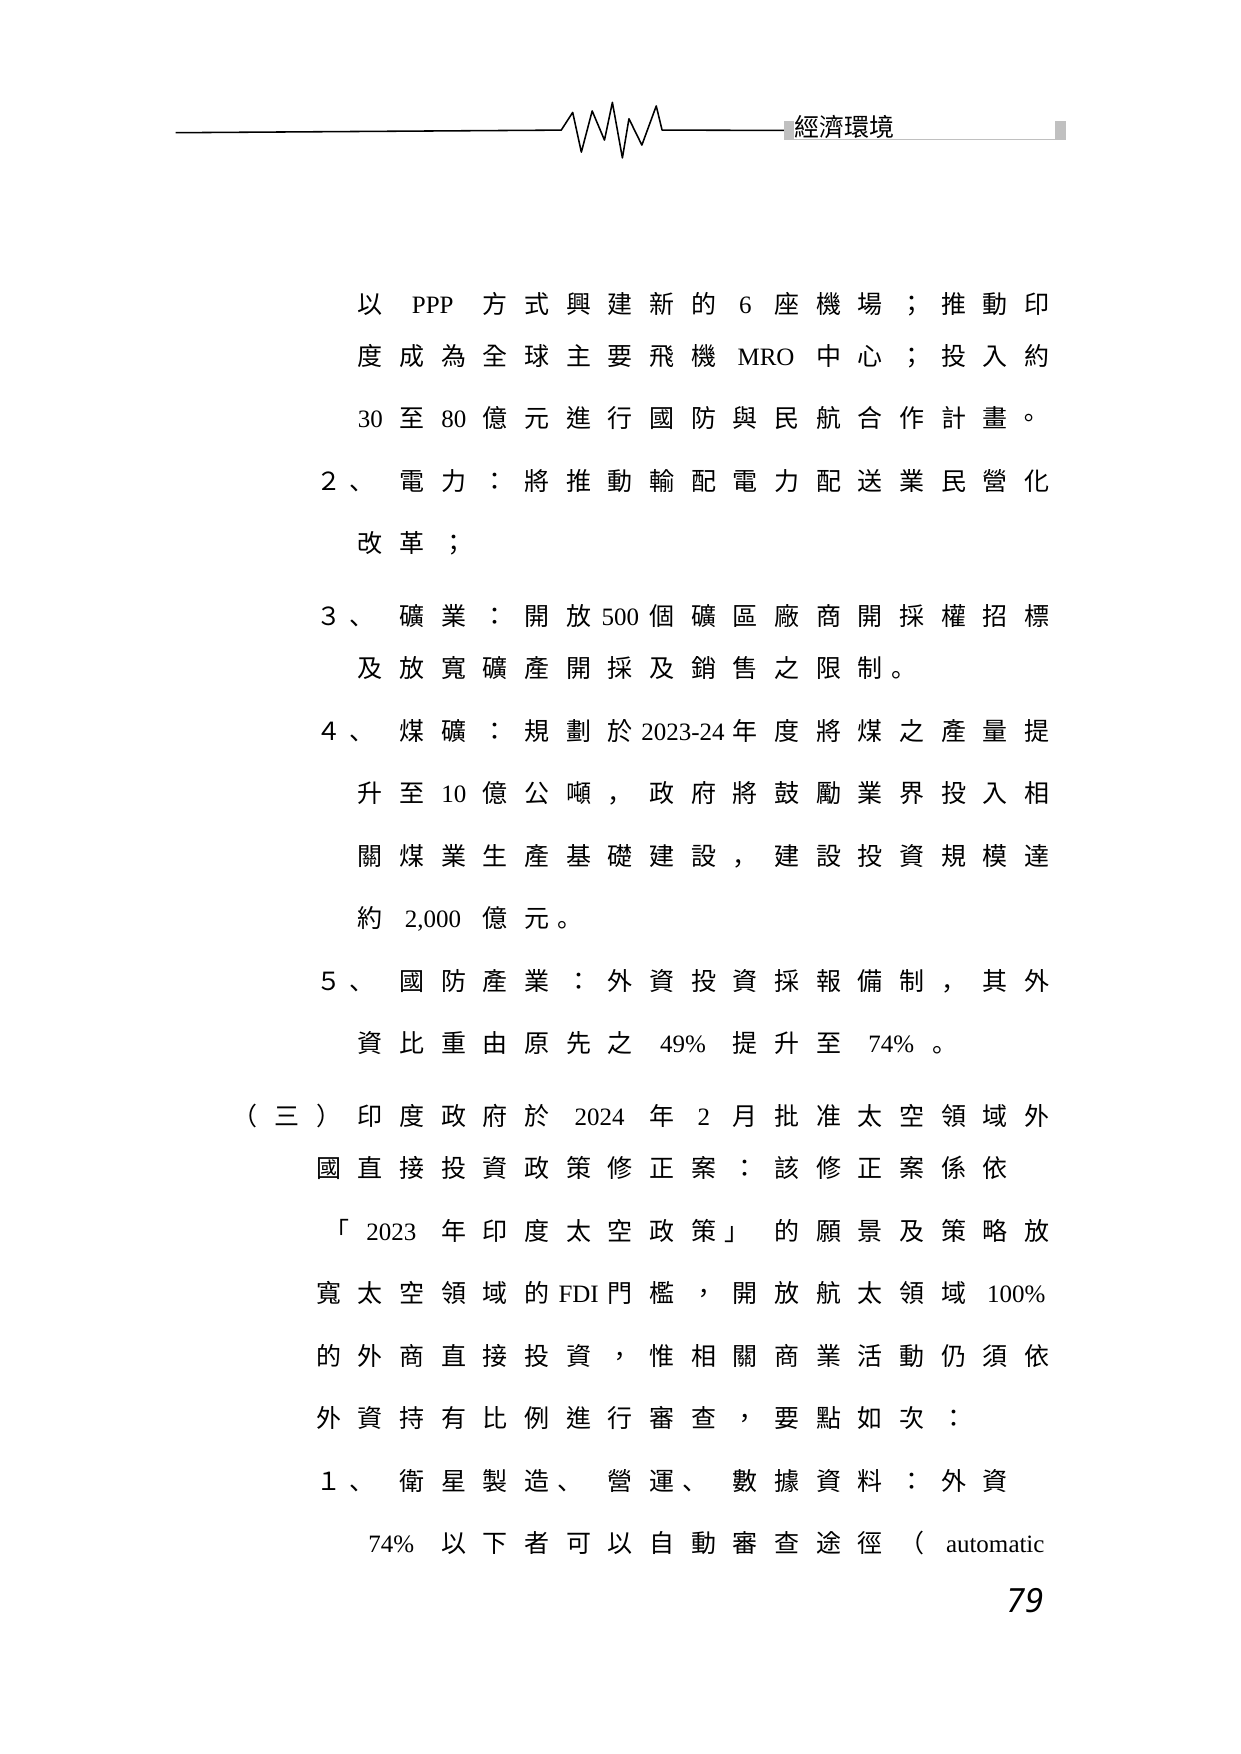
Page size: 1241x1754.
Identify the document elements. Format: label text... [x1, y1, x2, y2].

text ２、電力：將推動輸配電力配送業民營化改革； [281, 438, 1058, 563]
text ４、煤礦：規劃於2023-24年度將煤之產量提升至10億公噸，政府將鼓勵業界投入相關煤業生產基礎建設，建設投資規模達約2,000億元。 [281, 688, 1058, 938]
text ５、國防產業：外資投資採報備制，其外資比重由原先之49%提升至74%。 [281, 938, 1058, 1063]
text １、衛星製造、營運、數據資料：外資74%以下者可以自動審查途徑（automatic [281, 1438, 1058, 1563]
text （三）印度政府於2024年2月批准太空領域外國直接投資政策修正案：該修正案係依「2023年印度太空政策」的願景及策略放寬太空領域的FDI門檻，開放航太領域100%的外商直接投資，惟相關商業活動仍須依外資持有比例進行審查，要點如次： [207, 1063, 1058, 1438]
text 以PPP方式興建新的6座機場；推動印度成為全球主要飛機MRO中心；投入約30至80億元進行國防與民航合作計畫。 [281, 250, 1058, 438]
text ３、礦業：開放500個礦區廠商開採權招標及放寬礦產開採及銷售之限制。 [281, 563, 1058, 688]
